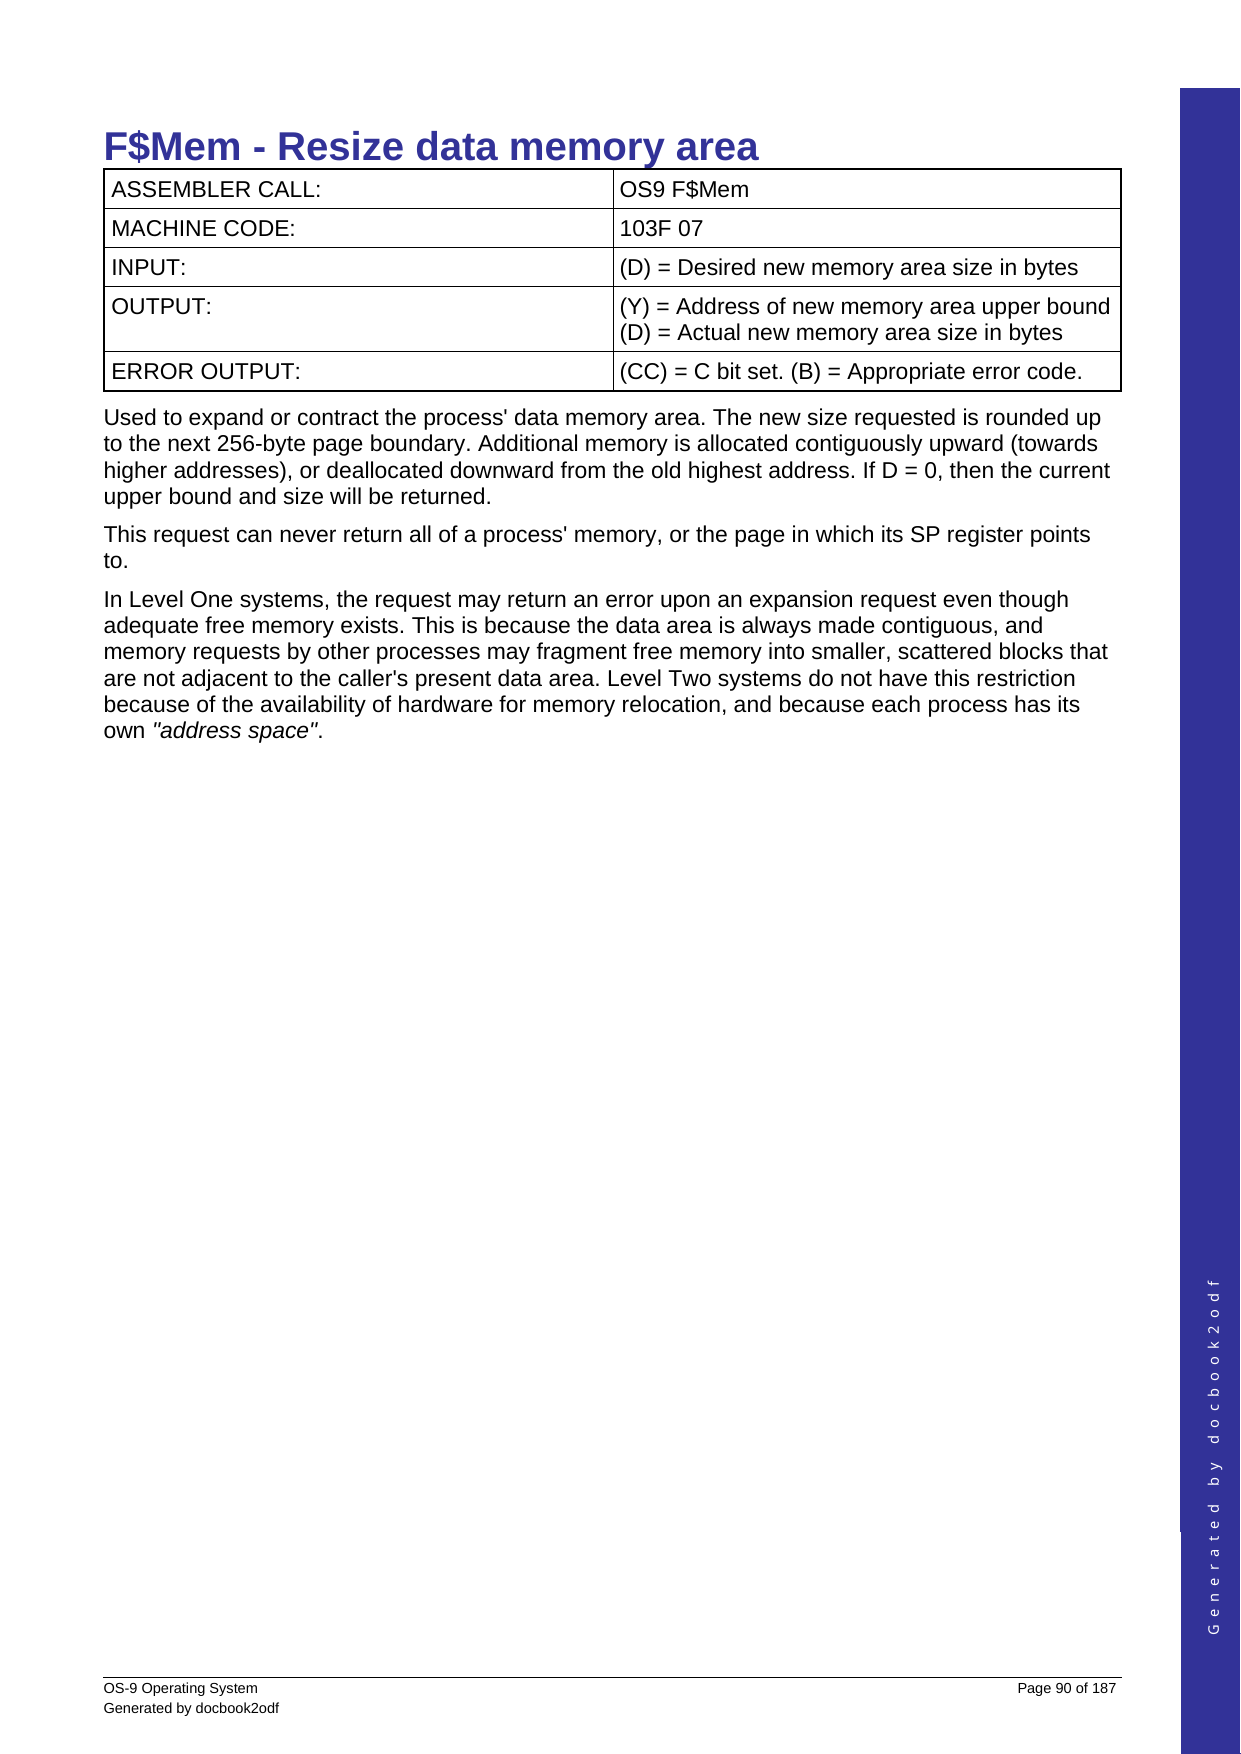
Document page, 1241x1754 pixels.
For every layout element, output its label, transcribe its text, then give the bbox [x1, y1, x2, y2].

table_cell (CC) = C bit set. (B) = Appropriate error code. [614, 352, 1120, 390]
text This request can never return all of a process' memory, or the page in which its SP register points to. [103, 521, 1122, 574]
table_cell (Y) = Address of new memory area upper bound (D) = Actual new memory area size in bytes [614, 287, 1120, 351]
subtitle F$Mem - Resize data memory area [103, 122, 1122, 168]
table_cell ERROR OUTPUT: [105, 352, 613, 390]
text In Level One systems, the request may return an error upon an expansion request even though adequate free memory exists. This is because the data area is always made contiguous, and memory requests by other processes may fragment free memory into smaller, scattered blocks that are not adjacent to the caller's present data area. Level Two systems do not have this restriction because of the availability of hardware for memory relocation, and because each process has its own "address space". [103, 586, 1122, 744]
table_header ASSEMBLER CALL: [105, 170, 613, 208]
text Used to expand or contract the process' data memory area. The new size requested is rounded up to the next 256-byte page boundary. Additional memory is allocated contiguously upward (towards higher addresses), or deallocated downward from the old highest address. If D = 0, then the current upper bound and size will be returned. [103, 404, 1122, 509]
table_cell (D) = Desired new memory area size in bytes [614, 248, 1120, 286]
table_cell 103F 07 [614, 209, 1120, 247]
table_cell OUTPUT: [105, 287, 613, 351]
table_header OS9 F$Mem [614, 170, 1120, 208]
table_cell INPUT: [105, 248, 613, 286]
table_cell MACHINE CODE: [105, 209, 613, 247]
